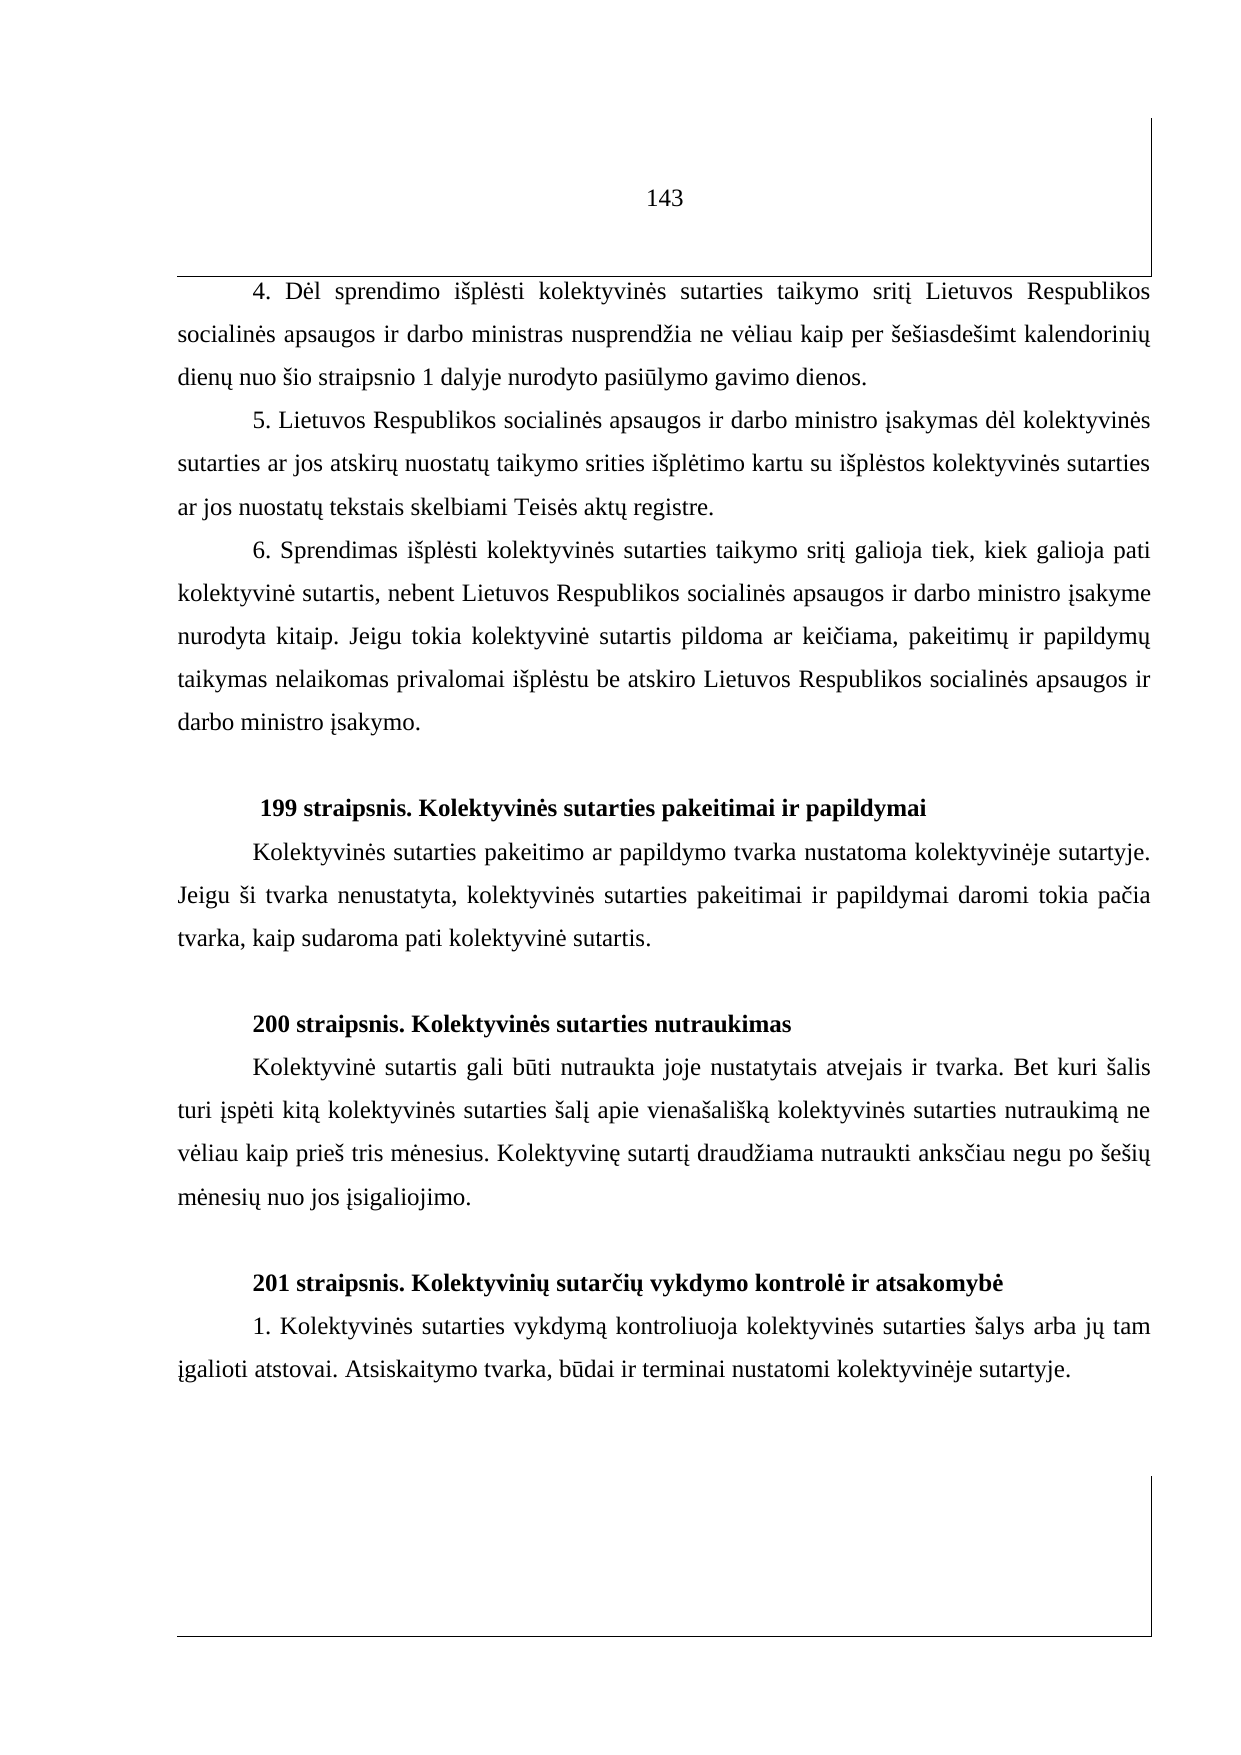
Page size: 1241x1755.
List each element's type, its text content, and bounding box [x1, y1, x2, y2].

text 5. Lietuvos Respublikos socialinės apsaugos ir darbo ministro įsakymas dėl kolektyvinės sutarties ar jos atskirų nuostatų taikymo srities išplėtimo kartu su išplėstos kolektyvinės sutarties ar jos nuostatų tekstais skelbiami Teisės aktų registre. [177, 405, 1152, 520]
subtitle 199 straipsnis. Kolektyvinės sutarties pakeitimai ir papildymai [177, 793, 1152, 822]
text 6. Sprendimas išplėsti kolektyvinės sutarties taikymo sritį galioja tiek, kiek galioja pati kolektyvinė sutartis, nebent Lietuvos Respublikos socialinės apsaugos ir darbo ministro įsakyme nurodyta kitaip. Jeigu tokia kolektyvinė sutartis pildoma ar keičiama, pakeitimų ir papildymų taikymas nelaikomas privalomai išplėstu be atskiro Lietuvos Respublikos socialinės apsaugos ir darbo ministro įsakymo. [177, 535, 1152, 736]
text 4. Dėl sprendimo išplėsti kolektyvinės sutarties taikymo sritį Lietuvos Respublikos socialinės apsaugos ir darbo ministras nusprendžia ne vėliau kaip per šešiasdešimt kalendorinių dienų nuo šio straipsnio 1 dalyje nurodyto pasiūlymo gavimo dienos. [177, 276, 1152, 391]
text Kolektyvinė sutartis gali būti nutraukta joje nustatytais atvejais ir tvarka. Bet kuri šalis turi įspėti kitą kolektyvinės sutarties šalį apie vienašališką kolektyvinės sutarties nutraukimą ne vėliau kaip prieš tris mėnesius. Kolektyvinę sutartį draudžiama nutraukti anksčiau negu po šešių mėnesių nuo jos įsigaliojimo. [177, 1052, 1152, 1210]
text 1. Kolektyvinės sutarties vykdymą kontroliuoja kolektyvinės sutarties šalys arba jų tam įgalioti atstovai. Atsiskaitymo tvarka, būdai ir terminai nustatomi kolektyvinėje sutartyje. [177, 1311, 1152, 1383]
subtitle 200 straipsnis. Kolektyvinės sutarties nutraukimas [177, 1009, 1152, 1038]
text Kolektyvinės sutarties pakeitimo ar papildymo tvarka nustatoma kolektyvinėje sutartyje. Jeigu ši tvarka nenustatyta, kolektyvinės sutarties pakeitimai ir papildymai daromi tokia pačia tvarka, kaip sudaroma pati kolektyvinė sutartis. [177, 837, 1152, 952]
subtitle 201 straipsnis. Kolektyvinių sutarčių vykdymo kontrolė ir atsakomybė [177, 1268, 1152, 1297]
